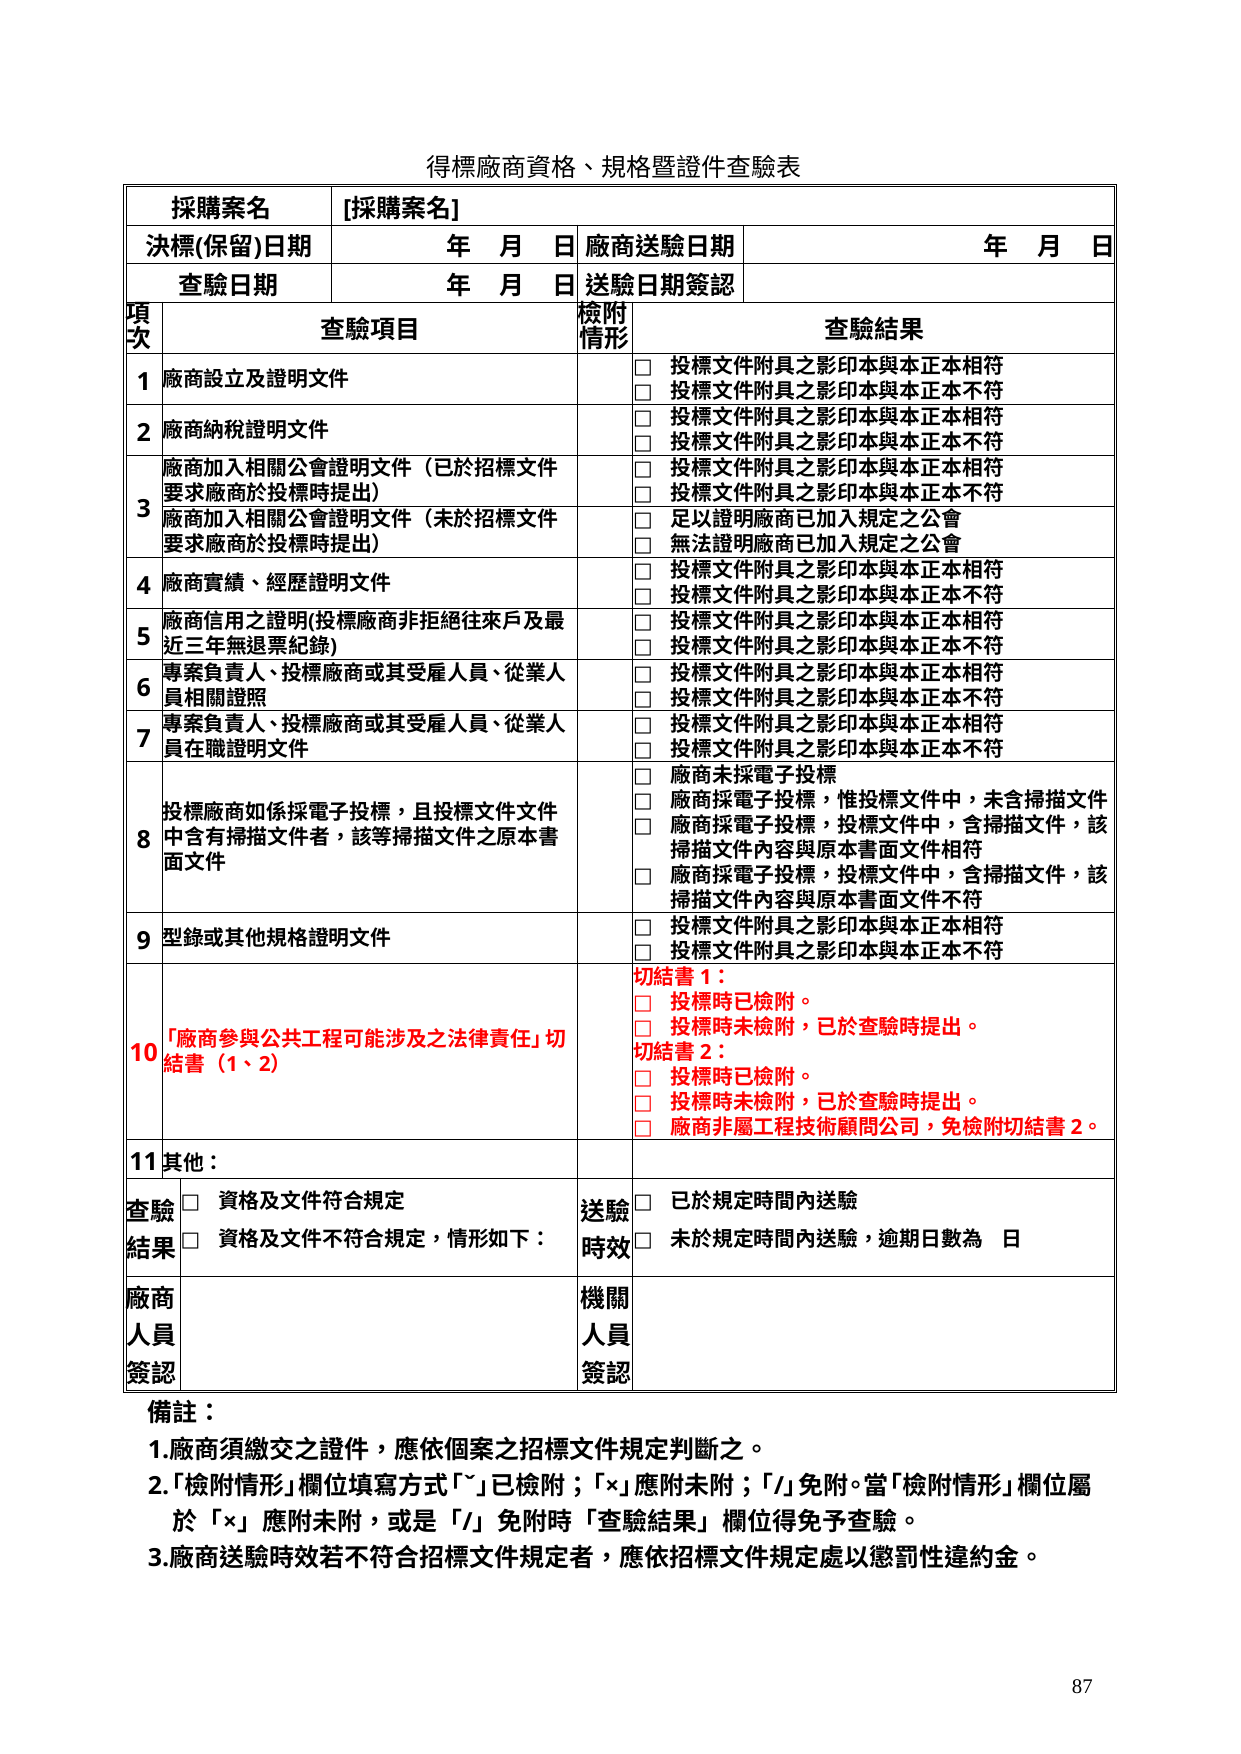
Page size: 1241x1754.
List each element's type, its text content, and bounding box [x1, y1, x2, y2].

table_cell 廠商實績、經歷證明文件 [163, 558, 577, 608]
table_cell 資格及文件符合規定 資格及文件不符合規定，情形如下： [181, 1179, 577, 1276]
table_cell 廠商信用之證明(投標廠商非拒絕往來戶及最近三年無退票紀錄) [163, 609, 577, 659]
table_cell 投標文件附具之影印本與本正本相符 投標文件附具之影印本與本正本不符 [633, 609, 1114, 659]
table_cell 廠商納稅證明文件 [163, 405, 577, 455]
table_cell 廠商加入相關公會證明文件（已於招標文件要求廠商於投標時提出） [163, 456, 577, 506]
table_cell 決標(保留)日期 [127, 226, 331, 263]
table_cell 4 [127, 558, 162, 608]
table_cell 項次 [127, 303, 162, 353]
text 1.廠商須繳交之證件，應依個案之招標文件規定判斷之。 [148, 1429, 1092, 1465]
table_cell [578, 405, 632, 455]
table_cell 2 [127, 405, 162, 455]
table_cell [578, 507, 632, 557]
table_cell 專案負責人、投標廠商或其受雇人員、從業人員相關證照 [163, 660, 577, 710]
table_cell 5 [127, 609, 162, 659]
table_cell 查驗項目 [163, 303, 577, 353]
table_cell 投標廠商如係採電子投標，且投標文件文件中含有掃描文件者，該等掃描文件之原本書面文件 [163, 762, 577, 912]
table_cell 3 [127, 456, 162, 557]
table_cell 「廠商參與公共工程可能涉及之法律責任」切結書（1、2） [163, 964, 577, 1139]
table_cell 足以證明廠商已加入規定之公會 無法證明廠商已加入規定之公會 [633, 507, 1114, 557]
table_cell 6 [127, 660, 162, 710]
table_cell 查驗日期 [127, 264, 331, 302]
table_cell 投標文件附具之影印本與本正本相符 投標文件附具之影印本與本正本不符 [633, 711, 1114, 761]
table_cell [578, 354, 632, 404]
table_cell [578, 1140, 632, 1178]
table_cell 投標文件附具之影印本與本正本相符 投標文件附具之影印本與本正本不符 [633, 456, 1114, 506]
table_cell 已於規定時間內送驗 未於規定時間內送驗，逾期日數為 日 [633, 1179, 1114, 1276]
table_cell 11 [127, 1140, 162, 1178]
table_cell 9 [127, 913, 162, 963]
table_cell 8 [127, 762, 162, 912]
text 3.廠商送驗時效若不符合招標文件規定者，應依招標文件規定處以懲罰性違約金。 [148, 1538, 1092, 1574]
table_cell 廠商送驗日期 [578, 226, 743, 263]
table_cell 廠商人員簽認 [127, 1277, 180, 1390]
table_cell 型錄或其他規格證明文件 [163, 913, 577, 963]
table_cell 年 月 日 [744, 226, 1114, 263]
table_cell 投標文件附具之影印本與本正本相符 投標文件附具之影印本與本正本不符 [633, 558, 1114, 608]
table_cell [633, 1140, 1114, 1178]
table_cell 1 [127, 354, 162, 404]
table_cell 送驗日期簽認 [578, 264, 743, 302]
table_cell 檢附情形 [578, 303, 632, 353]
table_cell [578, 609, 632, 659]
table_cell 投標文件附具之影印本與本正本相符 投標文件附具之影印本與本正本不符 [633, 660, 1114, 710]
table_cell 查驗結果 [633, 303, 1114, 353]
text 備註： [148, 1393, 1092, 1429]
table_cell 機關人員簽認 [578, 1277, 632, 1390]
table_cell 投標文件附具之影印本與本正本相符 投標文件附具之影印本與本正本不符 [633, 913, 1114, 963]
text 2.「檢附情形」欄位填寫方式「ˇ」已檢附；「×」應附未附；「/」免附。當「檢附情形」欄位屬於「×」應附未附，或是「/」免附時「查驗結果」欄位得免予查驗。 [148, 1465, 1092, 1538]
table_cell 切結書1： 投標時已檢附。 投標時未檢附，已於查驗時提出。 切結書2： 投標時已檢附。 投標時未檢附，已於查驗時提出。 廠商非屬工程技術顧問公司，免檢附切結書2。 [633, 964, 1114, 1139]
text 得標廠商資格、規格暨證件查驗表 [148, 148, 1079, 184]
table_cell 其他： [163, 1140, 577, 1178]
table_cell 投標文件附具之影印本與本正本相符 投標文件附具之影印本與本正本不符 [633, 354, 1114, 404]
table_cell [578, 456, 632, 506]
table_header 採購案名 [127, 187, 331, 224]
table_cell 廠商加入相關公會證明文件（未於招標文件要求廠商於投標時提出） [163, 507, 577, 557]
table_cell [181, 1277, 577, 1390]
table_cell [578, 762, 632, 912]
table_cell 年 月 日 [332, 226, 577, 263]
table_cell [578, 660, 632, 710]
table_cell 廠商未採電子投標 廠商採電子投標，惟投標文件中，未含掃描文件 廠商採電子投標，投標文件中，含掃描文件，該掃描文件內容與原本書面文件相符 廠商採電子投標，投標文件中，含掃描文件，該掃描文件內容與原本書面文件不符 [633, 762, 1114, 912]
table_cell 專案負責人、投標廠商或其受雇人員、從業人員在職證明文件 [163, 711, 577, 761]
table_cell [578, 558, 632, 608]
table_cell 7 [127, 711, 162, 761]
table_cell 10 [127, 964, 162, 1139]
table_cell 投標文件附具之影印本與本正本相符 投標文件附具之影印本與本正本不符 [633, 405, 1114, 455]
table_cell [633, 1277, 1114, 1390]
table_cell 廠商設立及證明文件 [163, 354, 577, 404]
table_cell [744, 264, 1114, 302]
table_cell 查驗結果 [127, 1179, 180, 1276]
table_cell [578, 913, 632, 963]
table_cell [578, 711, 632, 761]
table_header [採購案名] [332, 187, 1114, 224]
table_cell 送驗時效 [578, 1179, 632, 1276]
table_cell 年 月 日 [332, 264, 577, 302]
table_cell [578, 964, 632, 1139]
